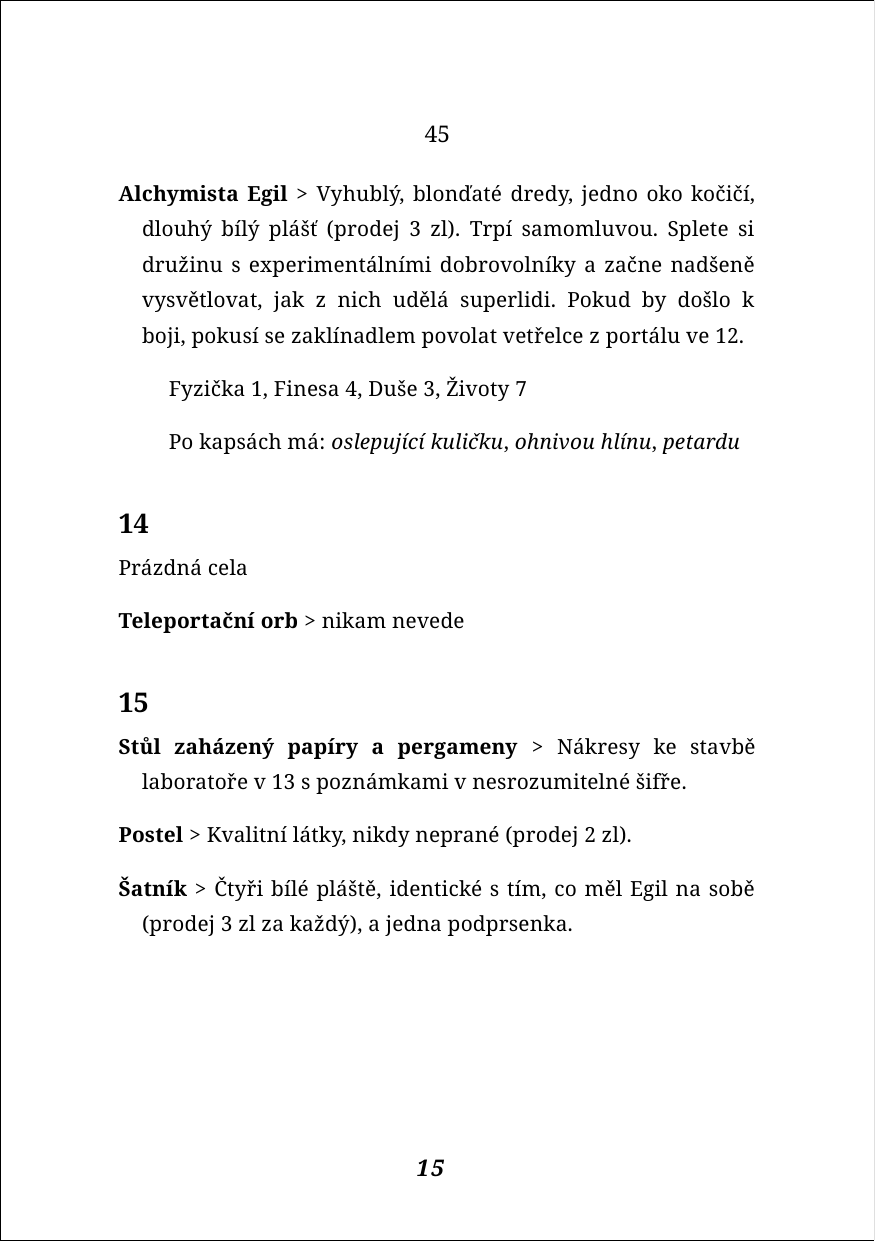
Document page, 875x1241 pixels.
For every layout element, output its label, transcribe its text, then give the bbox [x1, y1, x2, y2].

text Šatník > Čtyři bílé pláště, identické s tím, co měl Egil na sobě (prodej 3 zl za každý), a jedna podprsenka. [118, 874, 756, 938]
subtitle 14 [118, 504, 756, 541]
text Teleportační orb > nikam nevede [118, 606, 756, 635]
text Fyzička 1, Finesa 4, Duše 3, Životy 7 [168, 374, 756, 403]
text Alchymista Egil > Vyhublý, blonďaté dredy, jedno oko kočičí, dlouhý bílý plášť (prodej 3 zl). Trpí samomluvou. Splete si družinu s experimentálními dobrovolníky a začne nadšeně vysvětlovat, jak z nich udělá superlidi. Pokud by došlo k boji, pokusí se zaklínadlem povolat vetřelce z portálu ve 12. [118, 179, 756, 349]
text Stůl zaházený papíry a pergameny > Nákresy ke stavbě laboratoře v 13 s poznámkami v nesrozumitelné šifře. [118, 732, 756, 796]
text Po kapsách má: oslepující kuličku, ohnivou hlínu, petardu [168, 427, 756, 456]
text Prázdná cela [118, 553, 756, 581]
subtitle 15 [118, 683, 756, 720]
text Postel > Kvalitní látky, nikdy neprané (prodej 2 zl). [118, 821, 756, 849]
